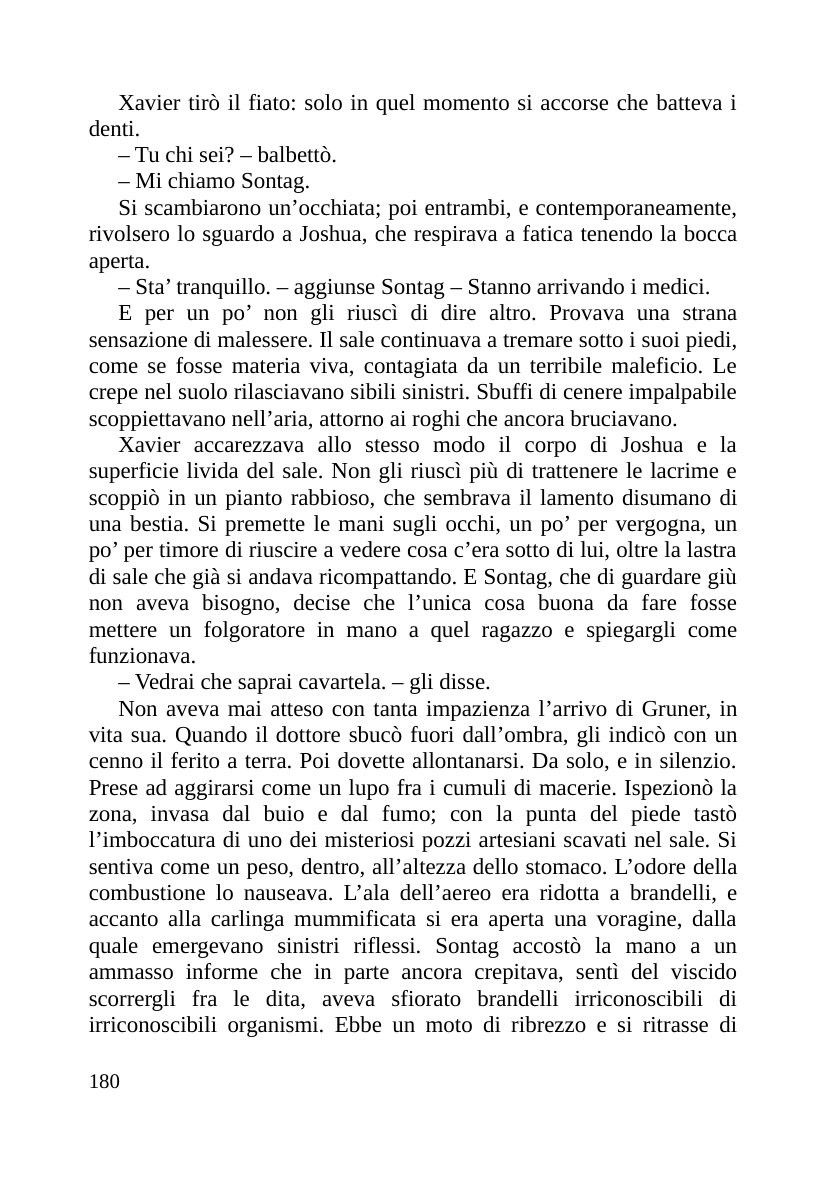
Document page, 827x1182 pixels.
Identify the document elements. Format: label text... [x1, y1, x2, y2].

text Xavier tirò il fiato: solo in quel momento si accorse che batteva i denti. [88, 88, 738, 141]
text – Vedrai che saprai cavartela. – gli disse. [88, 668, 738, 695]
text – Mi chiamo Sontag. [88, 168, 738, 194]
text E per un po’ non gli riuscì di dire altro. Provava una strana sensazione di malessere. Il sale continuava a tremare sotto i suoi piedi, come se fosse materia viva, contagiata da un terribile maleficio. Le crepe nel suolo rilasciavano sibili sinistri. Sbuffi di cenere impalpabile scoppiettavano nell’aria, attorno ai roghi che ancora bruciavano. [88, 299, 738, 431]
text Si scambiarono un’occhiata; poi entrambi, e contemporaneamente, rivolsero lo sguardo a Joshua, che respirava a fatica tenendo la bocca aperta. [88, 194, 738, 273]
text Non aveva mai atteso con tanta impazienza l’arrivo di Gruner, in vita sua. Quando il dottore sbucò fuori dall’ombra, gli indicò con un cenno il ferito a terra. Poi dovette allontanarsi. Da solo, e in silenzio. Prese ad aggirarsi come un lupo fra i cumuli di macerie. Ispezionò la zona, invasa dal buio e dal fumo; con la punta del piede tastò l’imboccatura di uno dei misteriosi pozzi artesiani scavati nel sale. Si sentiva come un peso, dentro, all’altezza dello stomaco. L’odore della combustione lo nauseava. L’ala dell’aereo era ridotta a brandelli, e accanto alla carlinga mummificata si era aperta una voragine, dalla quale emergevano sinistri riflessi. Sontag accostò la mano a un ammasso informe che in parte ancora crepitava, sentì del viscido scorrergli fra le dita, aveva sfiorato brandelli irriconoscibili di irriconoscibili organismi. Ebbe un moto di ribrezzo e si ritrasse di [88, 695, 738, 1037]
text – Tu chi sei? – balbettò. [88, 141, 738, 168]
text – Sta’ tranquillo. – aggiunse Sontag – Stanno arrivando i medici. [88, 273, 738, 299]
text Xavier accarezzava allo stesso modo il corpo di Joshua e la superficie livida del sale. Non gli riuscì più di trattenere le lacrime e scoppiò in un pianto rabbioso, che sembrava il lamento disumano di una bestia. Si premette le mani sugli occhi, un po’ per vergogna, un po’ per timore di riuscire a vedere cosa c’era sotto di lui, oltre la lastra di sale che già si andava ricompattando. E Sontag, che di guardare giù non aveva bisogno, decise che l’unica cosa buona da fare fosse mettere un folgoratore in mano a quel ragazzo e spiegargli come funzionava. [88, 431, 738, 668]
